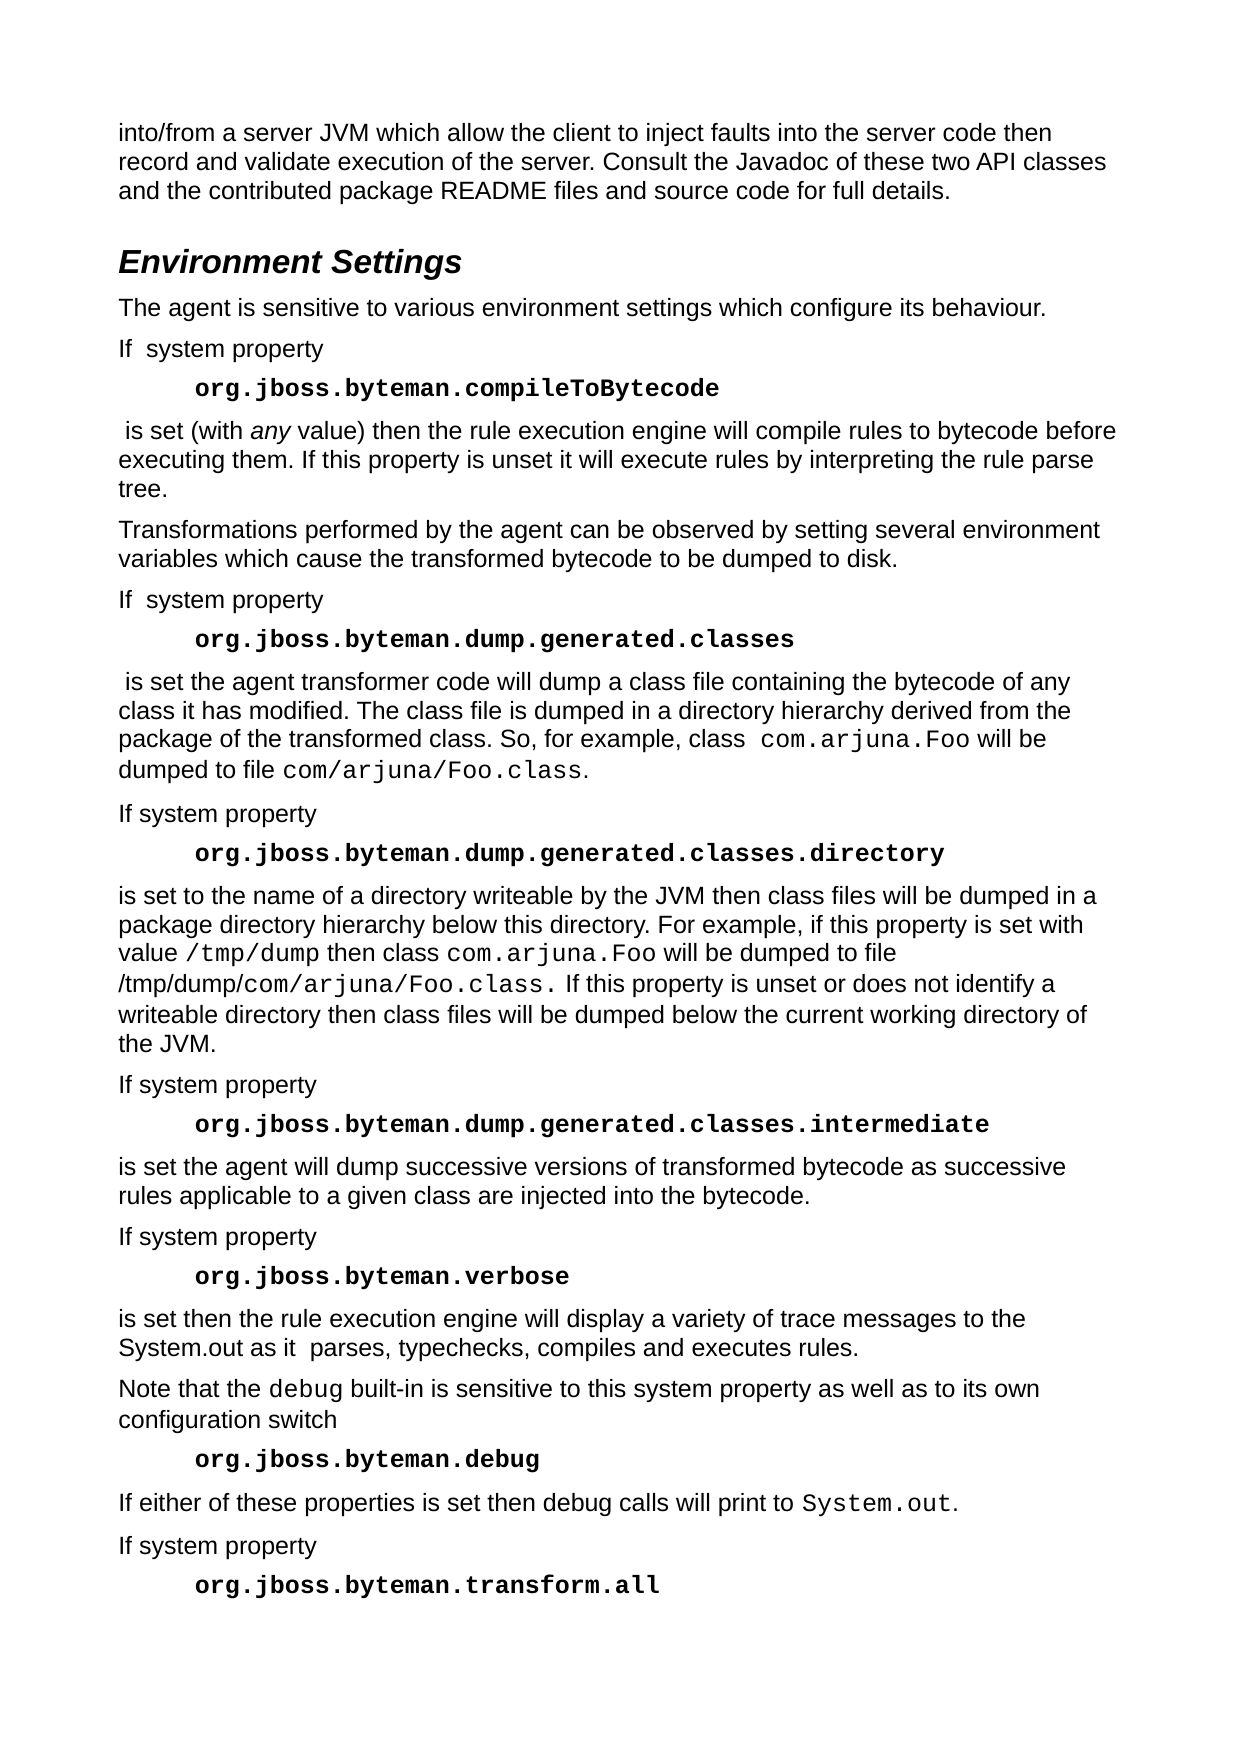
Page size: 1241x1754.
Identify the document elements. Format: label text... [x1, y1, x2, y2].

text Transformations performed by the agent can be observed by setting several environment variables which cause the transformed bytecode to be dumped to disk. [118, 515, 1122, 572]
subtitle Environment Settings [118, 242, 1122, 280]
text If system property [118, 1531, 1122, 1560]
text org.jboss.byteman.compileToBytecode [194, 375, 1122, 404]
text is set then the rule execution engine will display a variety of trace messages to the System.out as it parses, typechecks, compiles and executes rules. [118, 1304, 1122, 1362]
text If system property [118, 334, 1122, 363]
text org.jboss.byteman.dump.generated.classes.intermediate [194, 1112, 1122, 1140]
text org.jboss.byteman.dump.generated.classes [194, 626, 1122, 654]
text If either of these properties is set then debug calls will print to System.out. [118, 1487, 1122, 1518]
text If system property [118, 799, 1122, 828]
text is set (with any value) then the rule execution engine will compile rules to bytecode before executing them. If this property is unset it will execute rules by interpreting the rule parse tree. [118, 416, 1122, 502]
text Note that the debug built-in is sensitive to this system property as well as to its own configuration switch [118, 1374, 1122, 1434]
text is set the agent transformer code will dump a class file containing the bytecode of any class it has modified. The class file is dumped in a directory hierarchy derived from the package of the transformed class. So, for example, class com.arjuna.Foo will be dumped to file com/arjuna/Foo.class. [118, 667, 1122, 786]
text If system property [118, 585, 1122, 614]
text org.jboss.byteman.verbose [194, 1264, 1122, 1292]
text org.jboss.byteman.dump.generated.classes.directory [194, 840, 1122, 868]
text into/from a server JVM which allow the client to inject faults into the server code then record and validate execution of the server. Consult the Javadoc of these two API classes and the contributed package README files and source code for full details. [118, 118, 1122, 204]
text org.jboss.byteman.transform.all [194, 1572, 1122, 1601]
text The agent is sensitive to various environment settings which configure its behaviour. [118, 293, 1122, 322]
text org.jboss.byteman.debug [194, 1447, 1122, 1475]
text is set the agent will dump successive versions of transformed bytecode as successive rules applicable to a given class are injected into the bytecode. [118, 1152, 1122, 1210]
text If system property [118, 1070, 1122, 1099]
text If system property [118, 1222, 1122, 1251]
text is set to the name of a directory writeable by the JVM then class files will be dumped in a package directory hierarchy below this directory. For example, if this property is set with value /tmp/dump then class com.arjuna.Foo will be dumped to file /tmp/dump/com/arjuna/Foo.class. If this property is unset or does not identify a writeable directory then class files will be dumped below the current working directory of the JVM. [118, 881, 1122, 1058]
